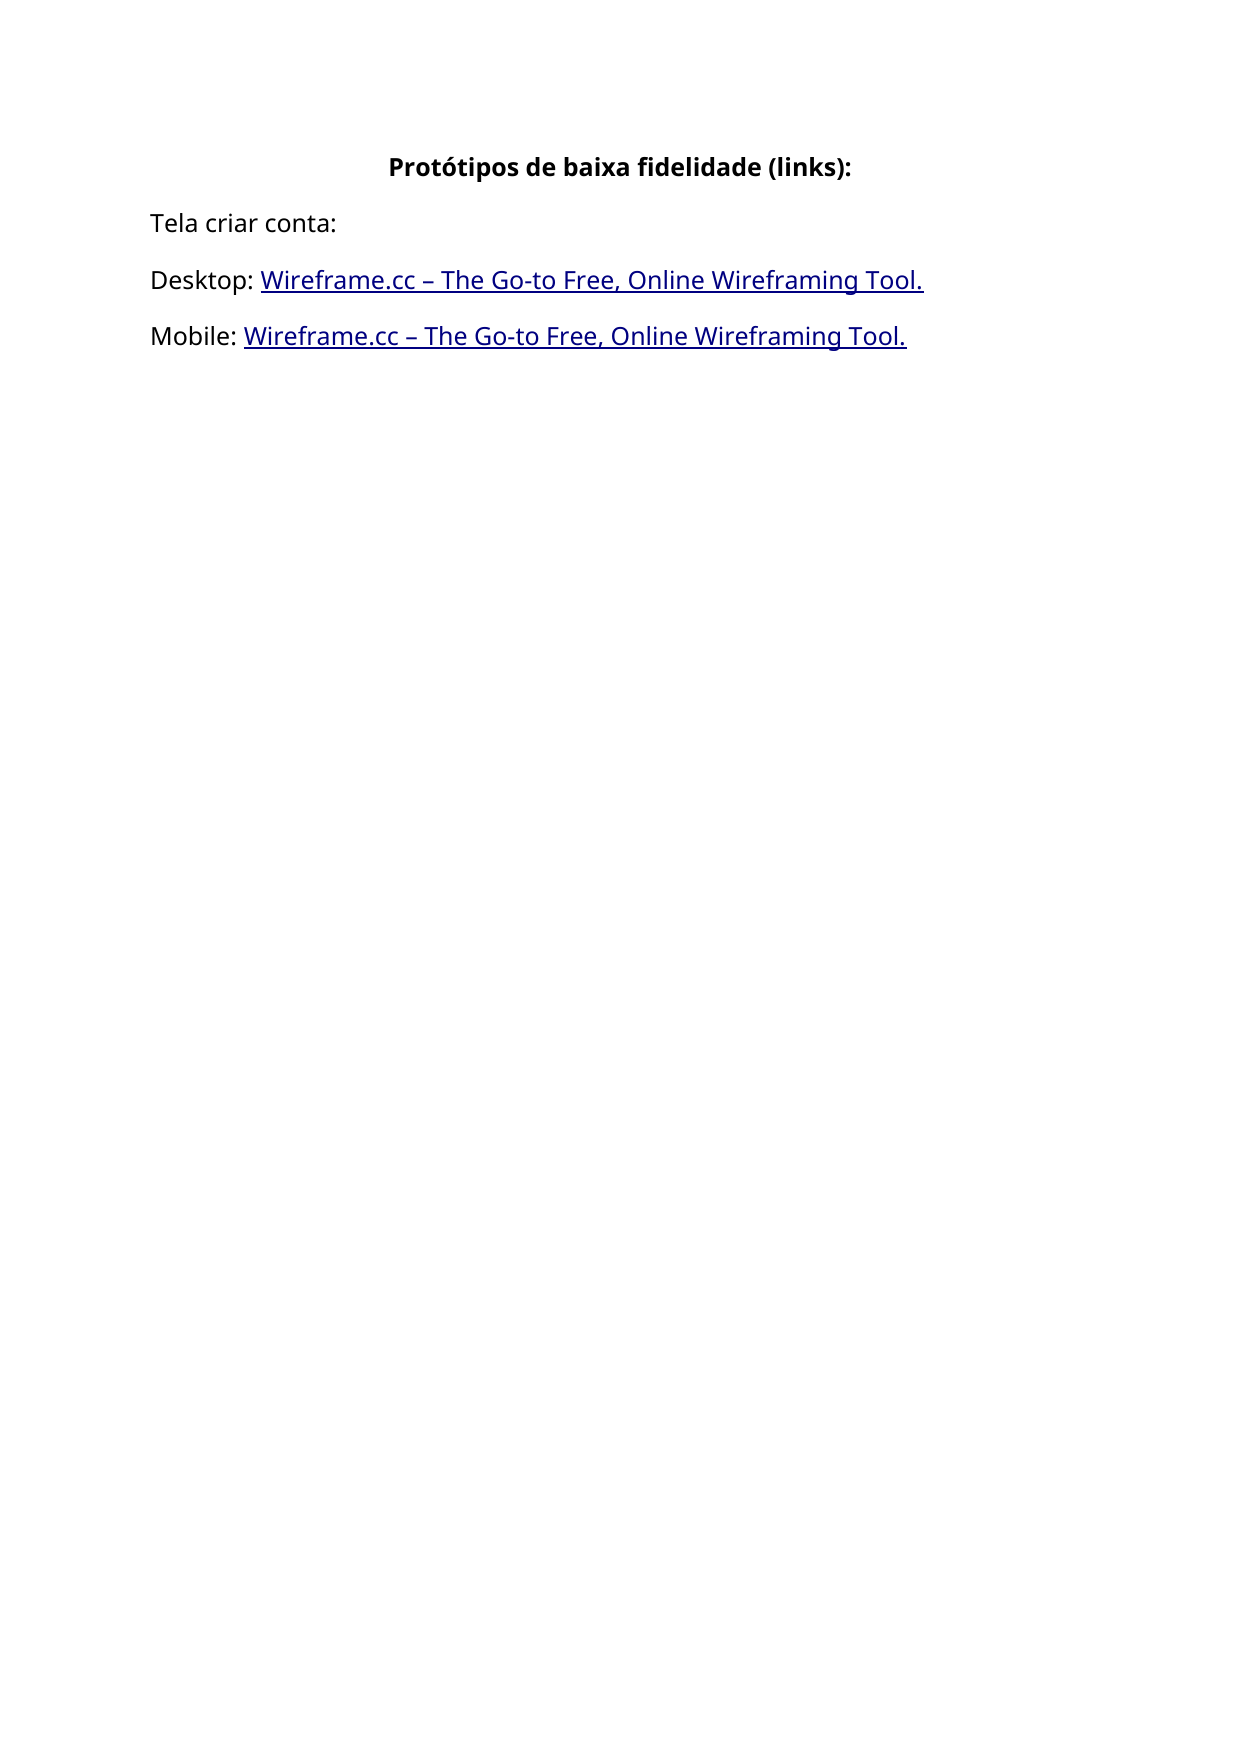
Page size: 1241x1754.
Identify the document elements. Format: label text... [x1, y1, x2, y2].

text Tela criar conta: [150, 206, 1090, 240]
text Desktop: Wireframe.cc – The Go-to Free, Online Wireframing Tool. [150, 262, 1090, 296]
text Protótipos de baixa fidelidade (links): [150, 150, 1090, 184]
text Mobile: Wireframe.cc – The Go-to Free, Online Wireframing Tool. [150, 318, 1090, 352]
